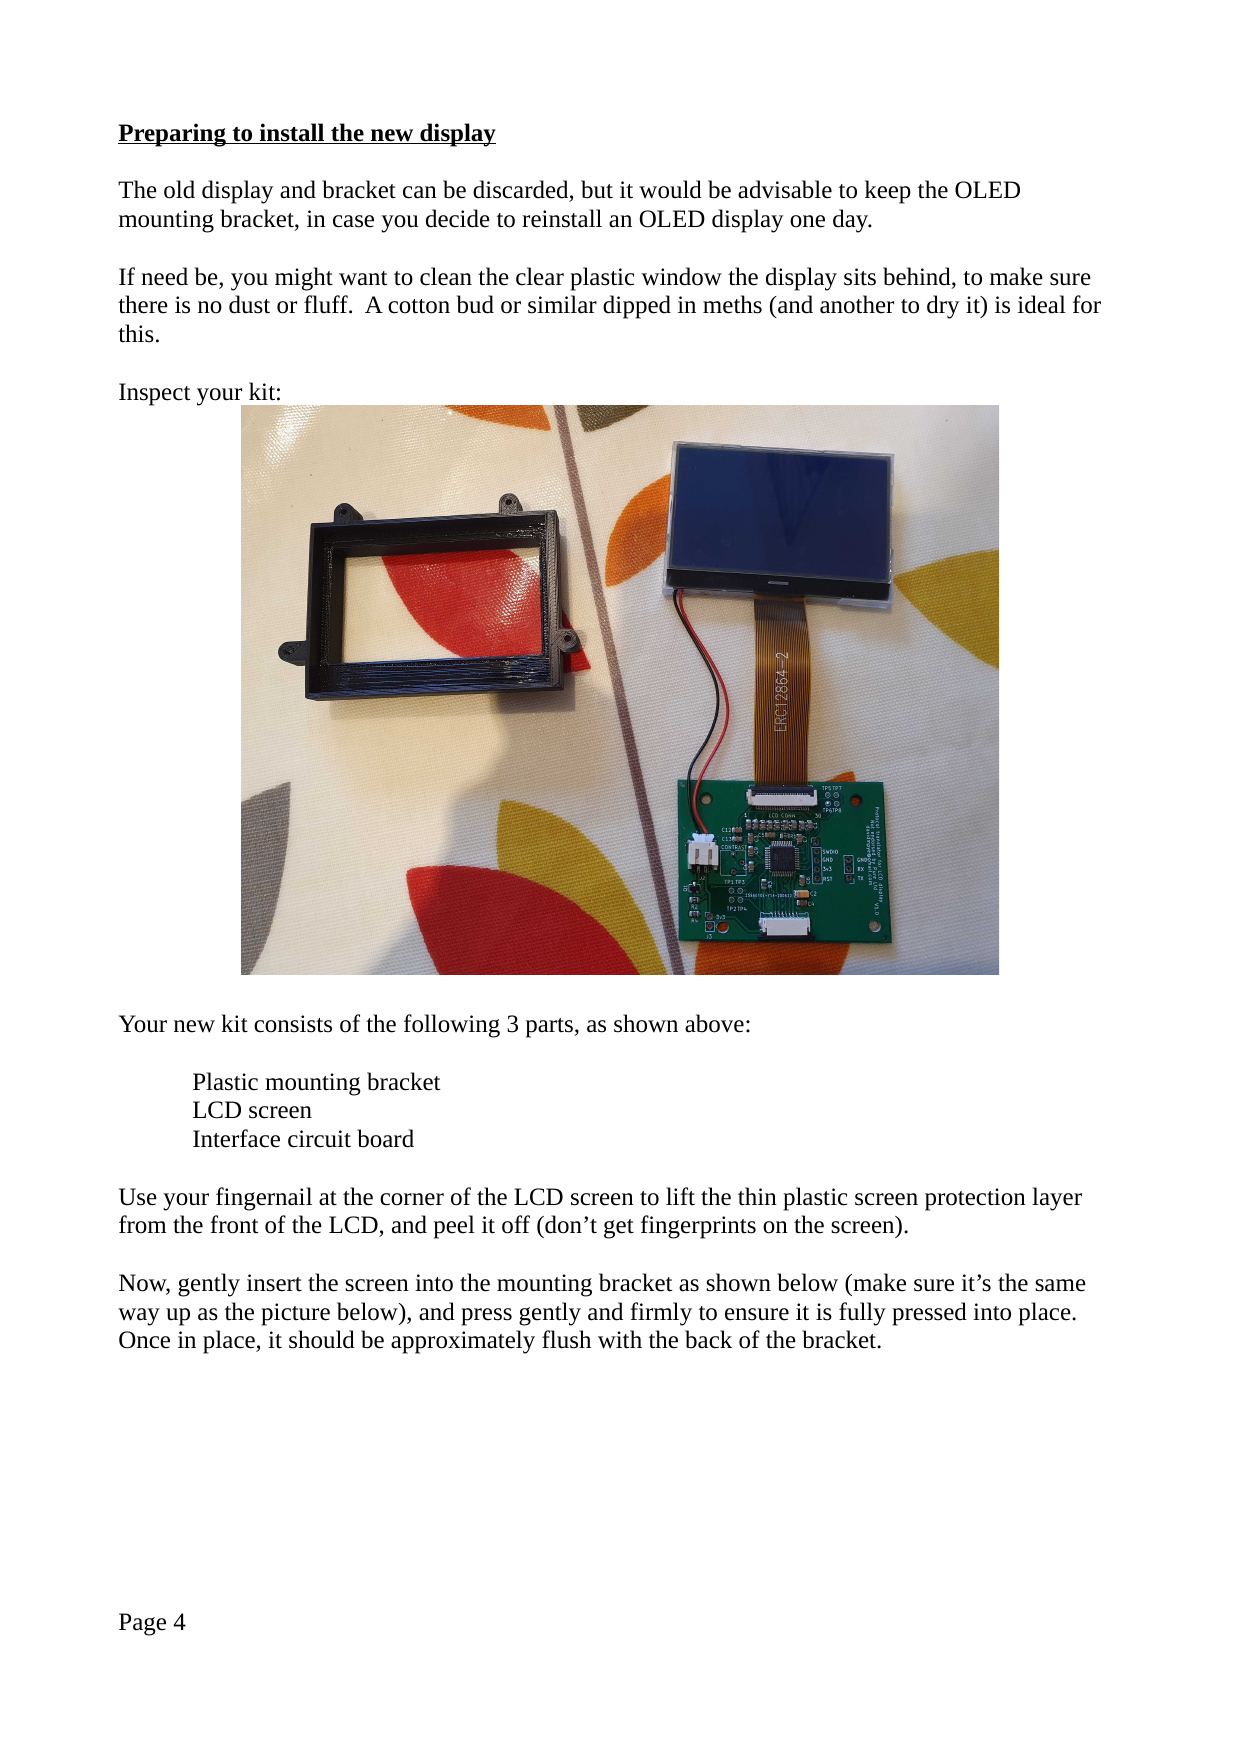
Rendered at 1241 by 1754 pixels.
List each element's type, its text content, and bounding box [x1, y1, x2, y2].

text The old display and bracket can be discarded, but it would be advisable to keep the OLED mounting bracket, in case you decide to reinstall an OLED display one day. [118, 176, 1122, 233]
text LCD screen [118, 1096, 1122, 1124]
text Interface circuit board [118, 1124, 1122, 1153]
text Preparing to install the new display [118, 118, 1122, 147]
text Plastic mounting bracket [118, 1067, 1122, 1096]
text Inspect your kit: [118, 348, 1122, 406]
text Use your fingernail at the corner of the LCD screen to lift the thin plastic screen protection layer from the front of the LCD, and peel it off (don’t get fingerprints on the screen). [118, 1182, 1122, 1239]
text Now, gently insert the screen into the mounting bracket as shown below (make sure it’s the same way up as the picture below), and press gently and firmly to ensure it is fully pressed into place. Once in place, it should be approximately flush with the back of the bracket. [118, 1268, 1122, 1354]
text Your new kit consists of the following 3 parts, as shown above: [118, 1009, 1122, 1067]
picture [241, 405, 1000, 975]
text If need be, you might want to clean the clear plastic window the display sits behind, to make sure there is no dust or fluff. A cotton bud or similar dipped in meths (and another to dry it) is ideal for this. [118, 262, 1122, 348]
